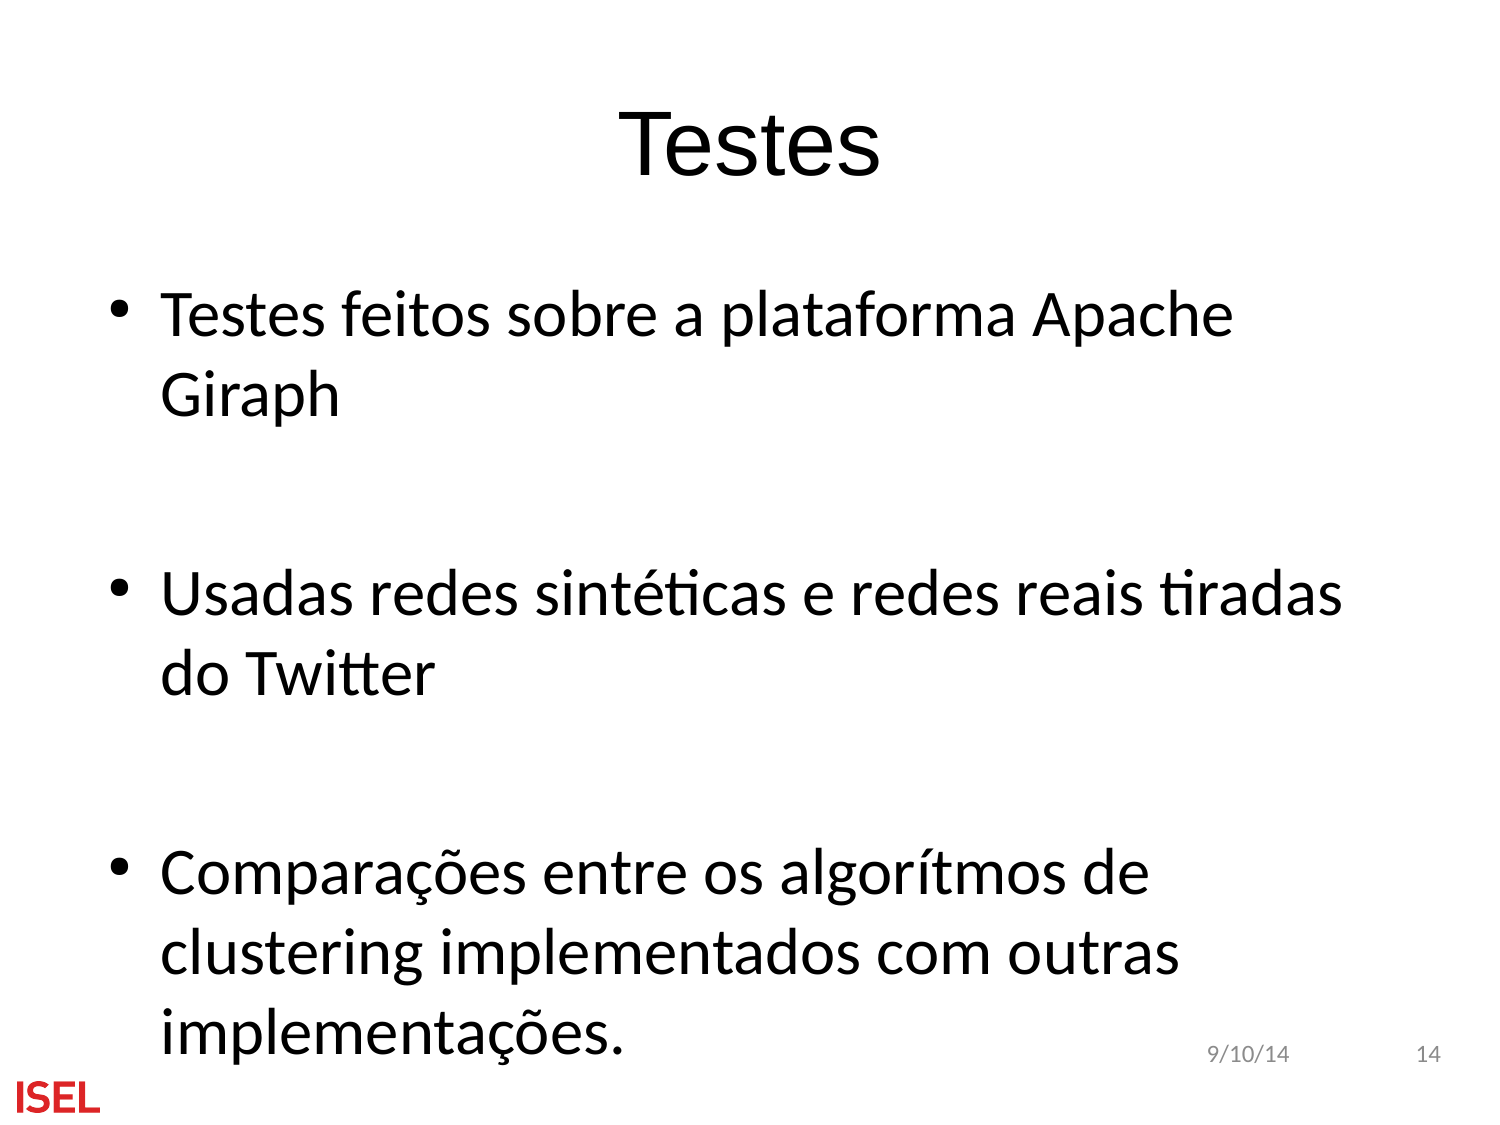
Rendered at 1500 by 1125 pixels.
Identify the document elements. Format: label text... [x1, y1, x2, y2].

list Testes feitos sobre a plataforma Apache Giraph Usadas redes sintéticas e redes reais tiradas do Twitter Comparações entre os algorítmos de clustering implementados com outras implementações. [75, 262, 1425, 1005]
slide_number [1347, 1033, 1457, 1071]
picture [17, 1081, 100, 1113]
slide_number 9/10/14 [1191, 1033, 1340, 1071]
title Testes [75, 45, 1425, 233]
